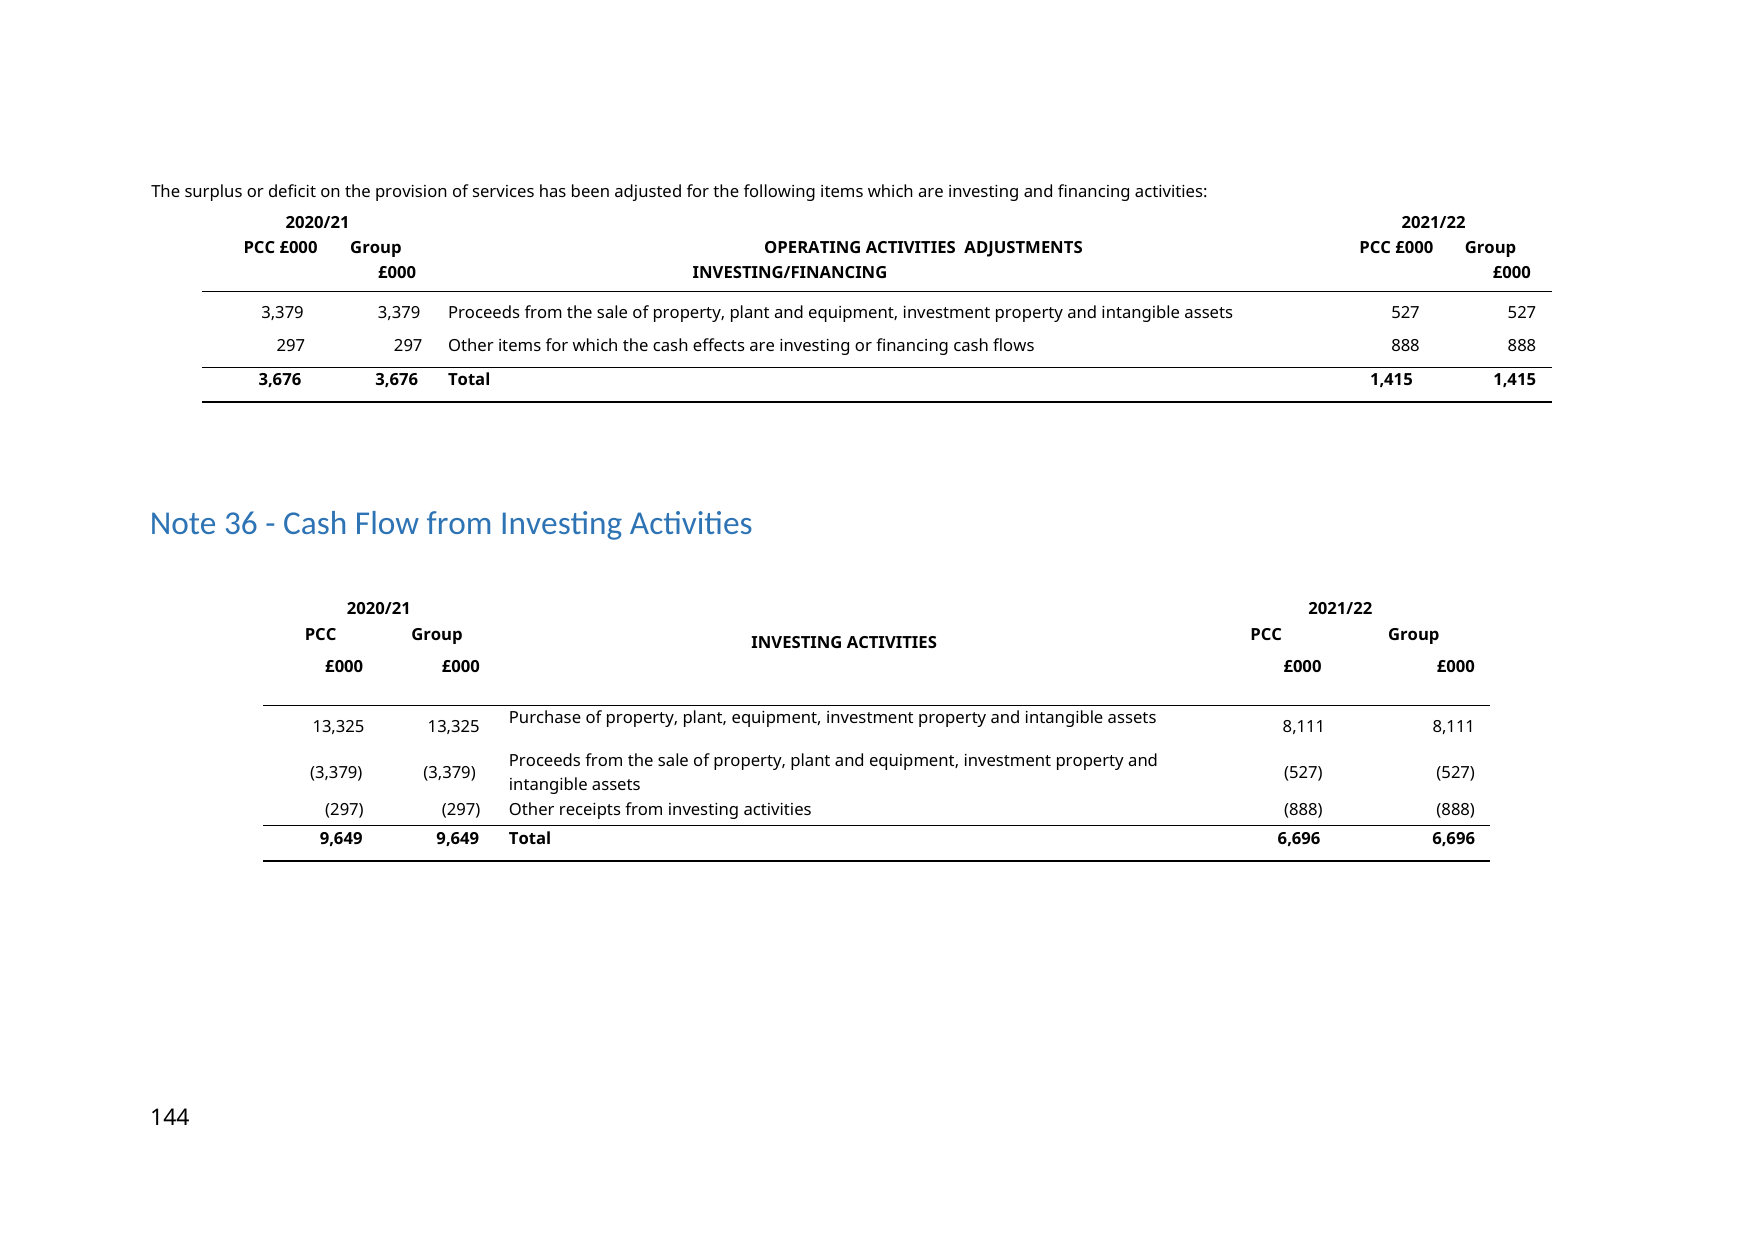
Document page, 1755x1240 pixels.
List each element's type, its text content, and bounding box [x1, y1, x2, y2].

table_cell (297) [411, 798, 509, 825]
table_cell Proceeds from the sale of property, plant and equipment, investment property and intangible assets [448, 292, 1359, 334]
table_header PCC £000 [202, 236, 350, 291]
table_cell 888 [1465, 334, 1552, 367]
table_header PCC [1250, 623, 1388, 655]
table_header Group £000 [350, 236, 448, 291]
table_cell Other receipts from investing activities [509, 798, 1250, 825]
table_header Group [411, 623, 509, 655]
table_cell 527 [1465, 292, 1552, 334]
table_cell Total [509, 826, 1250, 860]
text The surplus or deficit on the provision of services has been adjusted for the following items which are investing and financing activities: [151, 173, 1616, 204]
table_cell Other items for which the cash effects are investing or financing cash flows [448, 334, 1359, 367]
table_cell 888 [1359, 334, 1464, 367]
table_cell 1,415 [1465, 368, 1552, 401]
table_cell Proceeds from the sale of property, plant and equipment, investment property and intangible assets [509, 749, 1250, 797]
table_cell [509, 655, 1250, 705]
table_cell 3,676 [202, 368, 350, 401]
table_cell 9,649 [263, 826, 411, 860]
table_header PCC [263, 623, 411, 655]
table_header Group [1388, 623, 1490, 655]
table_cell (527) [1250, 749, 1388, 797]
table_cell 527 [1359, 292, 1464, 334]
table_header OPERATING ACTIVITIES ADJUSTMENTS INVESTING/FINANCING [448, 236, 1359, 291]
table_cell £000 [1250, 655, 1388, 705]
table_header INVESTING ACTIVITIES [509, 623, 1250, 655]
table_cell 13,325 [411, 706, 509, 749]
table_cell 9,649 [411, 826, 509, 860]
table_cell (527) [1388, 749, 1490, 797]
table_cell 6,696 [1388, 826, 1490, 860]
table_cell (3,379) [263, 749, 411, 797]
table_cell 13,325 [263, 706, 411, 749]
table_cell (297) [263, 798, 411, 825]
table_cell £000 [263, 655, 411, 705]
table_header PCC £000 [1359, 236, 1464, 291]
table_cell 6,696 [1250, 826, 1388, 860]
table_cell Total [448, 368, 1359, 401]
table_cell £000 [1388, 655, 1490, 705]
table_cell 3,676 [350, 368, 448, 401]
table_cell 3,379 [202, 292, 350, 334]
table_cell 297 [350, 334, 448, 367]
table_cell Purchase of property, plant, equipment, investment property and intangible assets [509, 706, 1250, 749]
table_header Group £000 [1465, 236, 1552, 291]
table_cell (3,379) [411, 749, 509, 797]
table_cell 297 [202, 334, 350, 367]
table_cell 3,379 [350, 292, 448, 334]
table_cell 8,111 [1388, 706, 1490, 749]
subtitle Note 36 - Cash Flow from Investing Activities [149, 502, 1616, 542]
table_cell 8,111 [1250, 706, 1388, 749]
table_cell (888) [1388, 798, 1490, 825]
table_cell £000 [411, 655, 509, 705]
text 2020/21 2021/22 [150, 206, 1616, 234]
table_cell 1,415 [1359, 368, 1464, 401]
table_cell (888) [1250, 798, 1388, 825]
text 2020/21 2021/22 [150, 592, 1616, 620]
